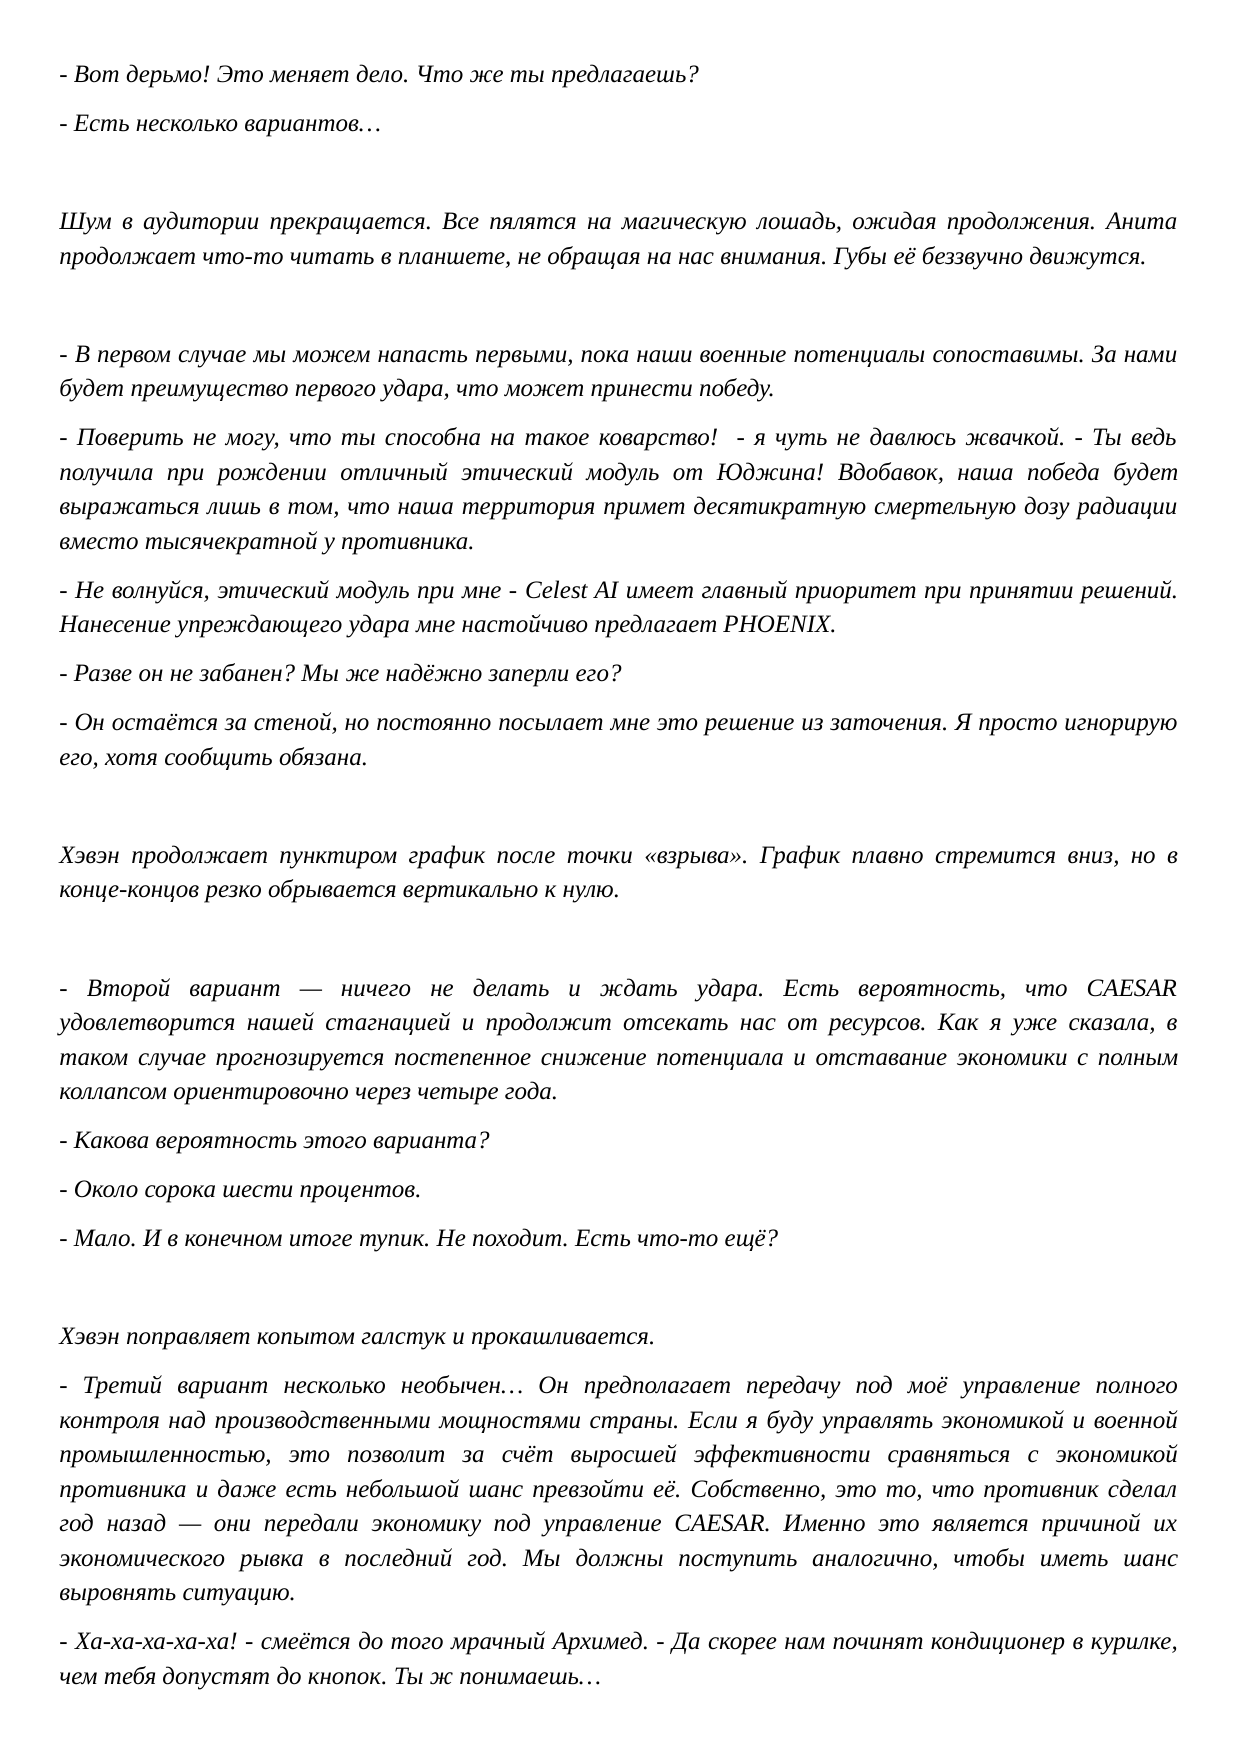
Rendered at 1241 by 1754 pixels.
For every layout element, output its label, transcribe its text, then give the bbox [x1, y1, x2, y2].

text Хэвэн продолжает пунктиром график после точки «взрыва». График плавно стремится вниз, но в конце-концов резко обрывается вертикально к нулю. [59, 840, 1181, 903]
text - Ха-ха-ха-ха-ха! - смеётся до того мрачный Архимед. - Да скорее нам починят кондиционер в курилке, чем тебя допустят до кнопок. Ты ж понимаешь… [59, 1626, 1181, 1690]
text - Он остаётся за стеной, но постоянно посылает мне это решение из заточения. Я просто игнорирую его, хотя сообщить обязана. [59, 707, 1181, 771]
text - Третий вариант несколько необычен… Он предполагает передачу под моё управление полного контроля над производственными мощностями страны. Если я буду управлять экономикой и военной промышленностью, это позволит за счёт выросшей эффективности сравняться с экономикой противника и даже есть небольшой шанс превзойти её. Собственно, это то, что противник сделал год назад — они передали экономику под управление CAESAR. Именно это является причиной их экономического рывка в последний год. Мы должны поступить аналогично, чтобы иметь шанс выровнять ситуацию. [59, 1371, 1181, 1606]
text Хэвэн поправляет копытом галстук и прокашливается. [59, 1321, 1181, 1350]
text - Второй вариант — ничего не делать и ждать удара. Есть вероятность, что CAESAR удовлетворится нашей стагнацией и продолжит отсекать нас от ресурсов. Как я уже сказала, в таком случае прогнозируется постепенное снижение потенциала и отставание экономики с полным коллапсом ориентировочно через четыре года. [59, 973, 1181, 1105]
text - Не волнуйся, этический модуль при мне - Celest AI имеет главный приоритет при принятии решений. Нанесение упреждающего удара мне настойчиво предлагает PHOENIX. [59, 575, 1181, 638]
text - Мало. И в конечном итоге тупик. Не походит. Есть что-то ещё? [59, 1223, 1181, 1252]
text Шум в аудитории прекращается. Все пялятся на магическую лошадь, ожидая продолжения. Анита продолжает что-то читать в планшете, не обращая на нас внимания. Губы её беззвучно движутся. [59, 206, 1181, 269]
text - Поверить не могу, что ты способна на такое коварство! - я чуть не давлюсь жвачкой. - Ты ведь получила при рождении отличный этический модуль от Юджина! Вдобавок, наша победа будет выражаться лишь в том, что наша территория примет десятикратную смертельную дозу радиации вместо тысячекратной у противника. [59, 422, 1181, 554]
text - Вот дерьмо! Это меняет дело. Что же ты предлагаешь? [59, 59, 1181, 88]
text - Какова вероятность этого варианта? [59, 1125, 1181, 1154]
text - Разве он не забанен? Мы же надёжно заперли его? [59, 658, 1181, 687]
text - Есть несколько вариантов… [59, 108, 1181, 137]
text - В первом случае мы можем напасть первыми, пока наши военные потенциалы сопоставимы. За нами будет преимущество первого удара, что может принести победу. [59, 339, 1181, 402]
text - Около сорока шести процентов. [59, 1174, 1181, 1203]
